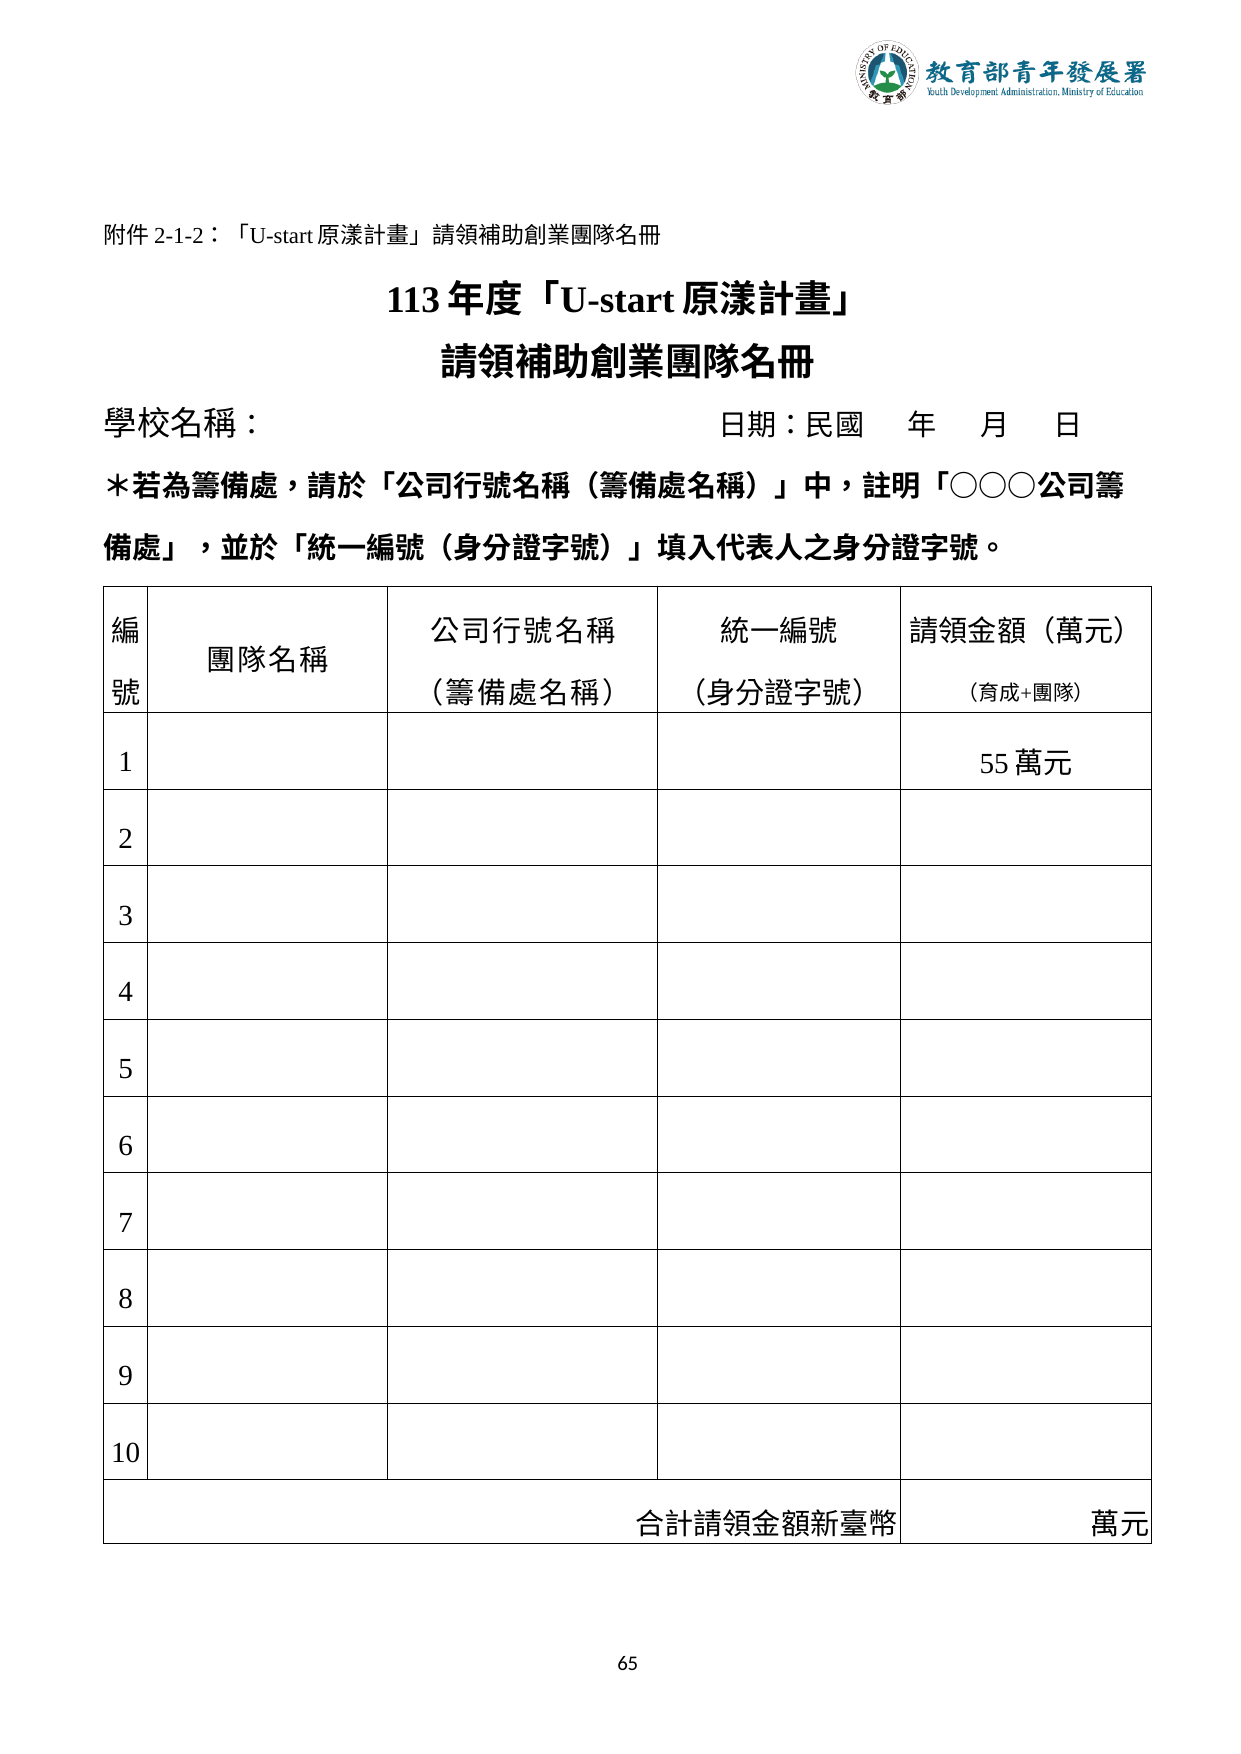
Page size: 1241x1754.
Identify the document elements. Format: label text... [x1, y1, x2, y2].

table_cell 2 [104, 790, 147, 865]
table_cell [388, 1173, 657, 1249]
table_cell 1 [104, 713, 147, 788]
table_cell [901, 866, 1151, 942]
table_cell [388, 1327, 657, 1403]
table_cell [658, 790, 900, 865]
table_cell [901, 1404, 1151, 1479]
table_cell [148, 943, 387, 1019]
table_header 團隊名稱 [148, 587, 387, 712]
table_cell 55萬元 [901, 713, 1151, 788]
table_cell [148, 790, 387, 865]
table_cell [901, 1250, 1151, 1326]
text 學校名稱： 日期：民國 年 月 日 [103, 379, 1152, 442]
table_cell 10 [104, 1404, 147, 1479]
table_cell [148, 1173, 387, 1249]
table_cell 8 [104, 1250, 147, 1326]
table_cell [901, 790, 1151, 865]
table_cell [901, 1020, 1151, 1096]
table_cell [148, 1327, 387, 1403]
table_cell [658, 1327, 900, 1403]
table_header 公司行號名稱 （籌備處名稱） [388, 587, 657, 712]
table_cell [658, 1173, 900, 1249]
table_cell [658, 1404, 900, 1479]
table_cell [658, 866, 900, 942]
table_cell [658, 713, 900, 788]
table_cell [388, 1020, 657, 1096]
table_cell [658, 1097, 900, 1172]
table_cell [148, 713, 387, 788]
table_cell [901, 1097, 1151, 1172]
table_cell 合計請領金額新臺幣 [104, 1480, 900, 1543]
text ＊若為籌備處，請於「公司行號名稱（籌備處名稱）」中，註明「○○○公司籌備處」，並於「統一編號（身分證字號）」填入代表人之身分證字號。 [103, 442, 1152, 567]
table_cell [148, 1250, 387, 1326]
table_cell [901, 1327, 1151, 1403]
table_cell [148, 1404, 387, 1479]
text 附件2-1-2：「U-start原漾計畫」請領補助創業團隊名冊 [103, 192, 1152, 254]
table_cell [388, 943, 657, 1019]
table_cell [901, 1173, 1151, 1249]
table_cell [148, 1020, 387, 1096]
table_cell 5 [104, 1020, 147, 1096]
table_cell 4 [104, 943, 147, 1019]
table_header 編 號 [104, 587, 147, 712]
table_cell [658, 1250, 900, 1326]
table_cell [658, 943, 900, 1019]
table_cell [388, 1097, 657, 1172]
table_cell [148, 866, 387, 942]
table_cell [388, 866, 657, 942]
table_cell [388, 713, 657, 788]
table_cell [388, 1404, 657, 1479]
table_cell 6 [104, 1097, 147, 1172]
table_cell 7 [104, 1173, 147, 1249]
table_cell [148, 1097, 387, 1172]
table_header 統一編號 （身分證字號） [658, 587, 900, 712]
table_cell [388, 790, 657, 865]
text 113年度「U-start原漾計畫」 [103, 254, 1152, 317]
text 請領補助創業團隊名冊 [103, 317, 1152, 379]
table_cell 9 [104, 1327, 147, 1403]
table_cell [658, 1020, 900, 1096]
table_header 請領金額（萬元） （育成+團隊） [901, 587, 1151, 712]
table_cell 萬元 [901, 1480, 1151, 1543]
table_cell [901, 943, 1151, 1019]
table_cell [388, 1250, 657, 1326]
table_cell 3 [104, 866, 147, 942]
